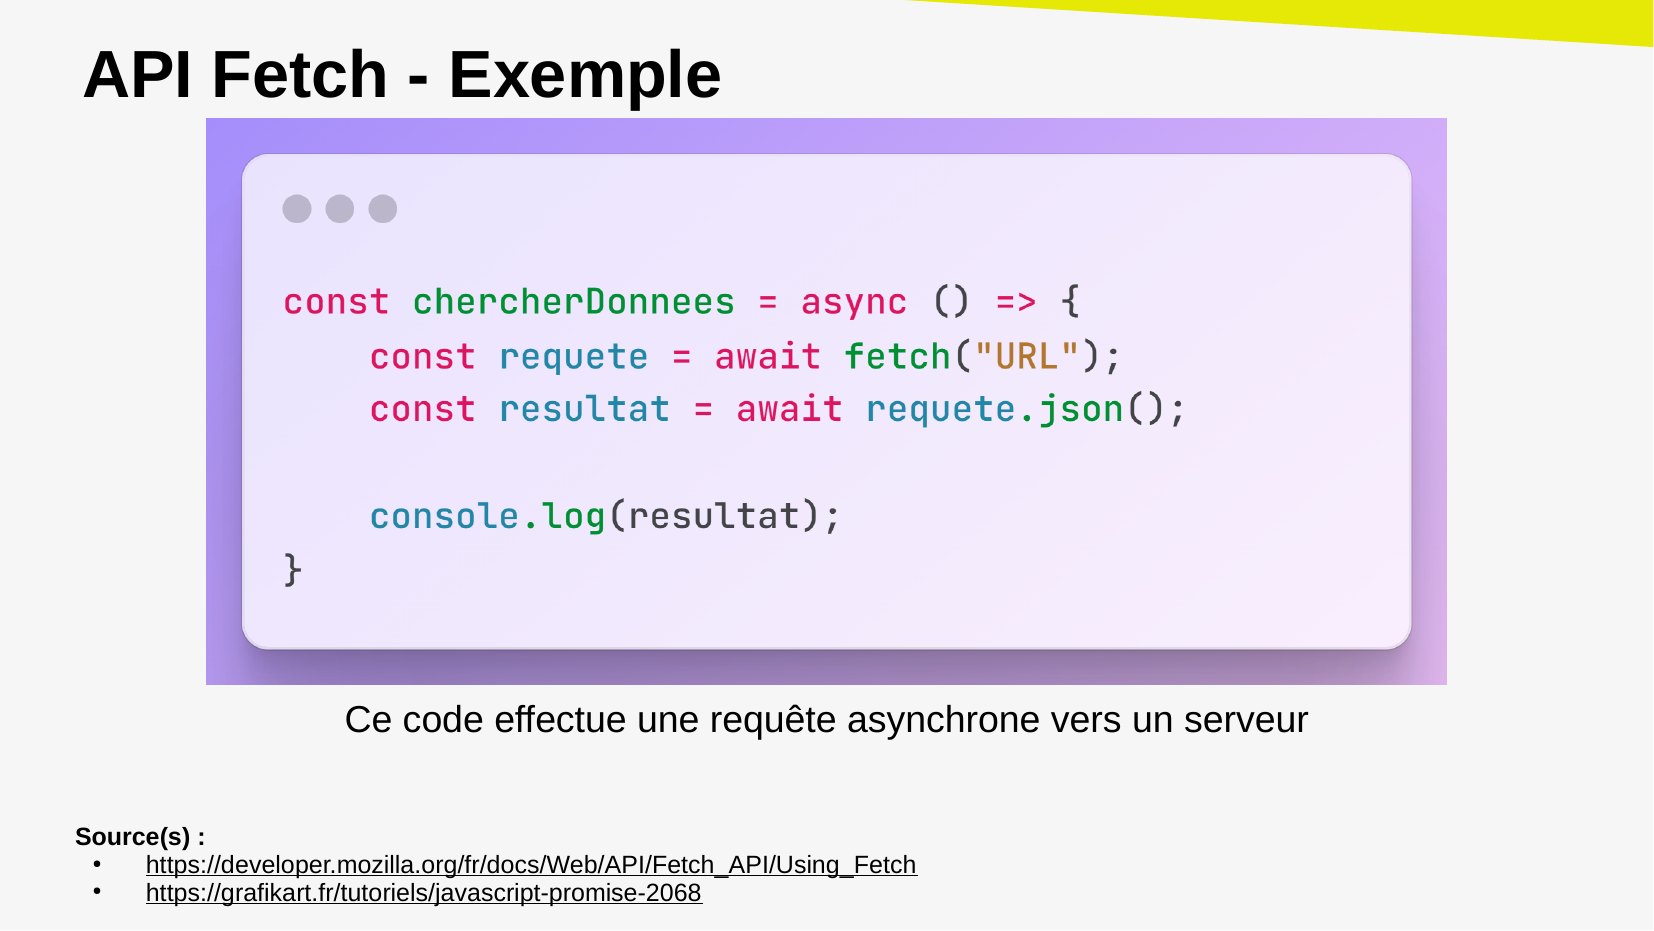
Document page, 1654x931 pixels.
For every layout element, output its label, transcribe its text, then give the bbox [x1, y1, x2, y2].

text_box [904, 0, 1654, 48]
text_box Ce code effectue une requête asynchrone vers un serveur [316, 690, 1337, 805]
title API Fetch - Exemple [82, 37, 1571, 114]
text_box Source(s) : https://developer.mozilla.org/fr/docs/Web/API/Fetch_API/Using_Fetch https://grafikart.fr/tutoriels/javascript-promise-2068 [60, 815, 1546, 929]
picture [206, 118, 1447, 686]
